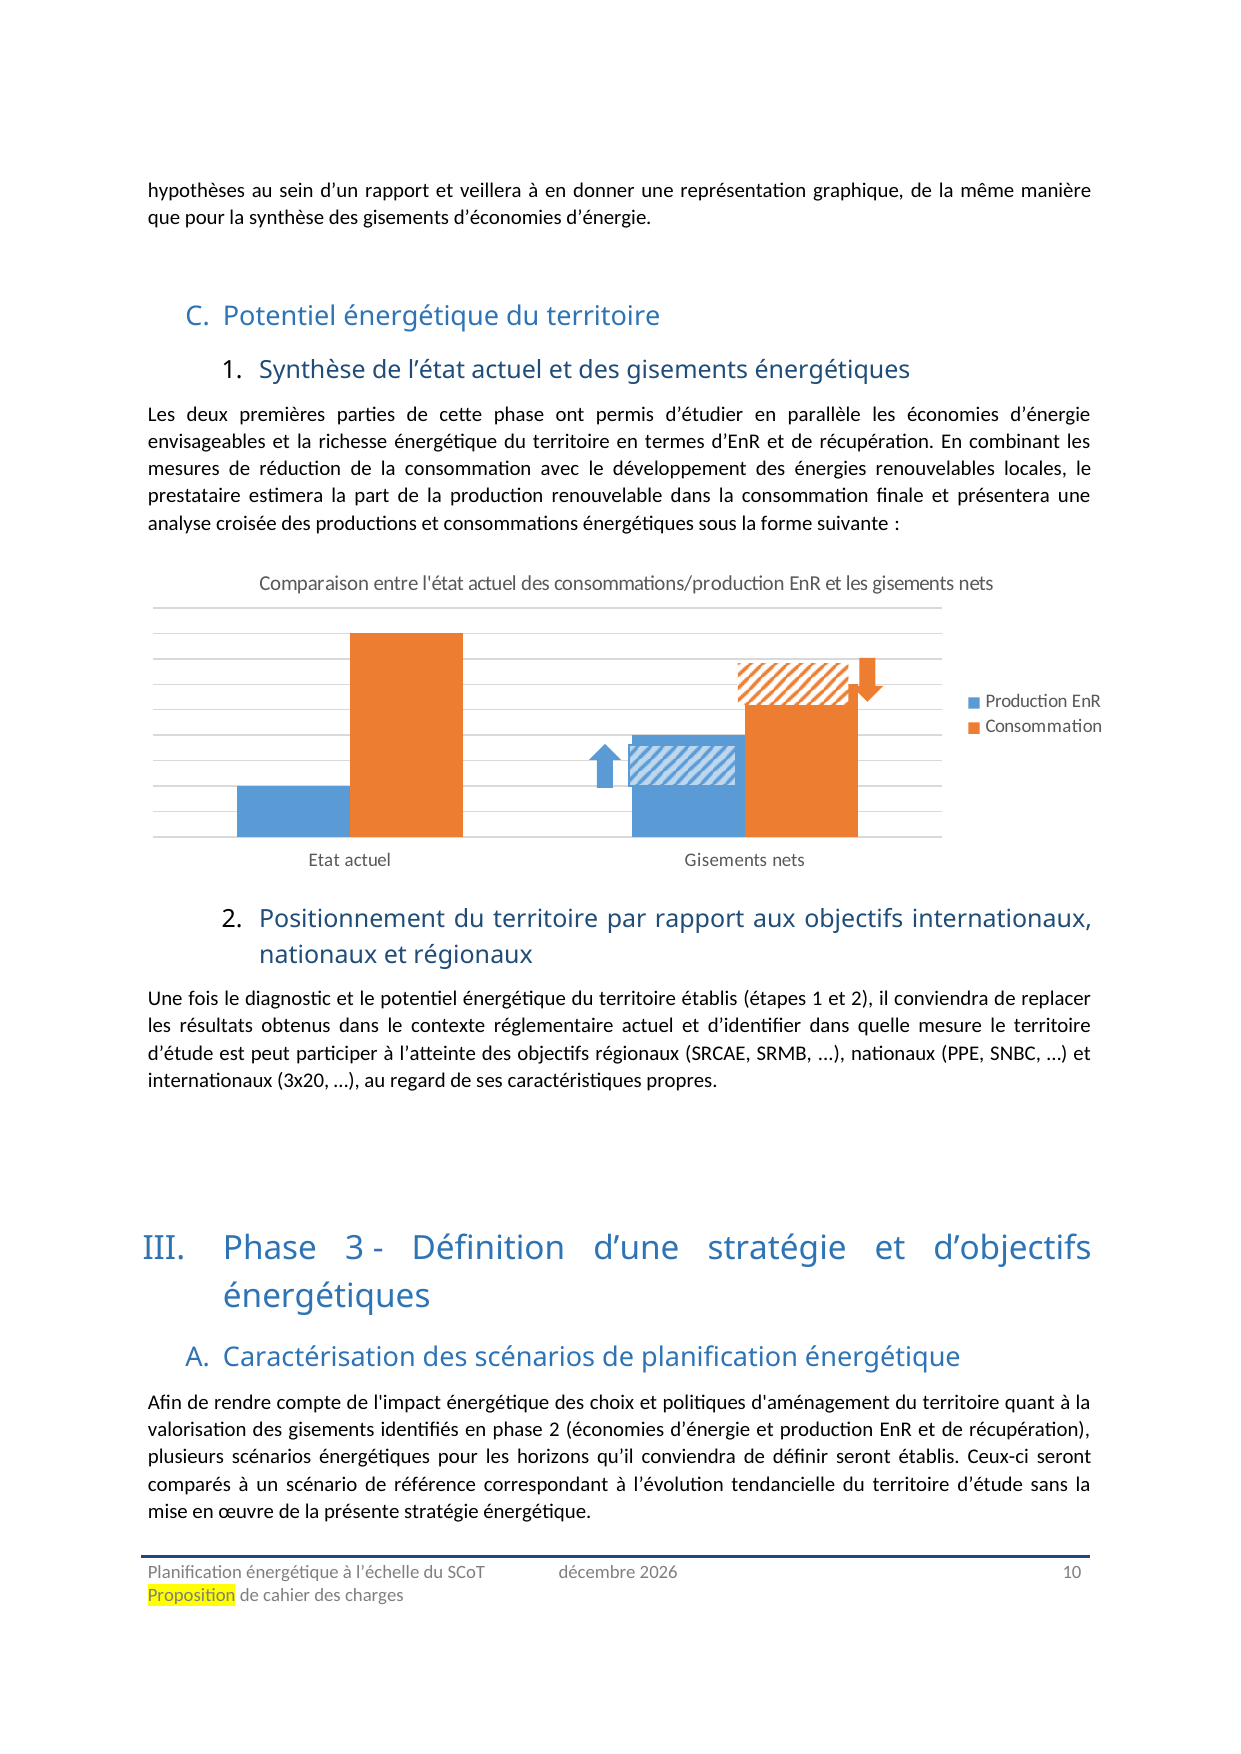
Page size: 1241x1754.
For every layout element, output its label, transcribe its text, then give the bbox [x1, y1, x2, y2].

subtitle Synthèse de l’état actuel et des gisements énergétiques [221, 352, 1093, 386]
subtitle Phase 3 - Définition d’une stratégie et d’objectifs énergétiques [185, 1223, 1093, 1317]
text hypothèses au sein d’un rapport et veillera à en donner une représentation graphique, de la même manière que pour la synthèse des gisements d’économies d’énergie. [148, 177, 1093, 230]
text Les deux premières parties de cette phase ont permis d’étudier en parallèle les économies d’énergie envisageables et la richesse énergétique du territoire en termes d’EnR et de récupération. En combinant les mesures de réduction de la consommation avec le développement des énergies renouvelables locales, le prestataire estimera la part de la production renouvelable dans la consommation finale et présentera une analyse croisée des productions et consommations énergétiques sous la forme suivante : [148, 401, 1093, 535]
subtitle Caractérisation des scénarios de planification énergétique [185, 1337, 1093, 1374]
subtitle Positionnement du territoire par rapport aux objectifs internationaux, nationaux et régionaux [221, 900, 1093, 971]
text Une fois le diagnostic et le potentiel énergétique du territoire établis (étapes 1 et 2), il conviendra de replacer les résultats obtenus dans le contexte réglementaire actuel et d’identifier dans quelle mesure le territoire d’étude est peut participer à l’atteinte des objectifs régionaux (SRCAE, SRMB, ...), nationaux (PPE, SNBC, …) et internationaux (3x20, …), au regard de ses caractéristiques propres. [148, 985, 1093, 1092]
subtitle Potentiel énergétique du territoire [185, 296, 1093, 333]
text Afin de rendre compte de l'impact énergétique des choix et politiques d'aménagement du territoire quant à la valorisation des gisements identifiés en phase 2 (économies d’énergie et production EnR et de récupération), plusieurs scénarios énergétiques pour les horizons qu’il conviendra de définir seront établis. Ceux-ci seront comparés à un scénario de référence correspondant à l’évolution tendancielle du territoire d’étude sans la mise en œuvre de la présente stratégie énergétique. [148, 1389, 1093, 1523]
